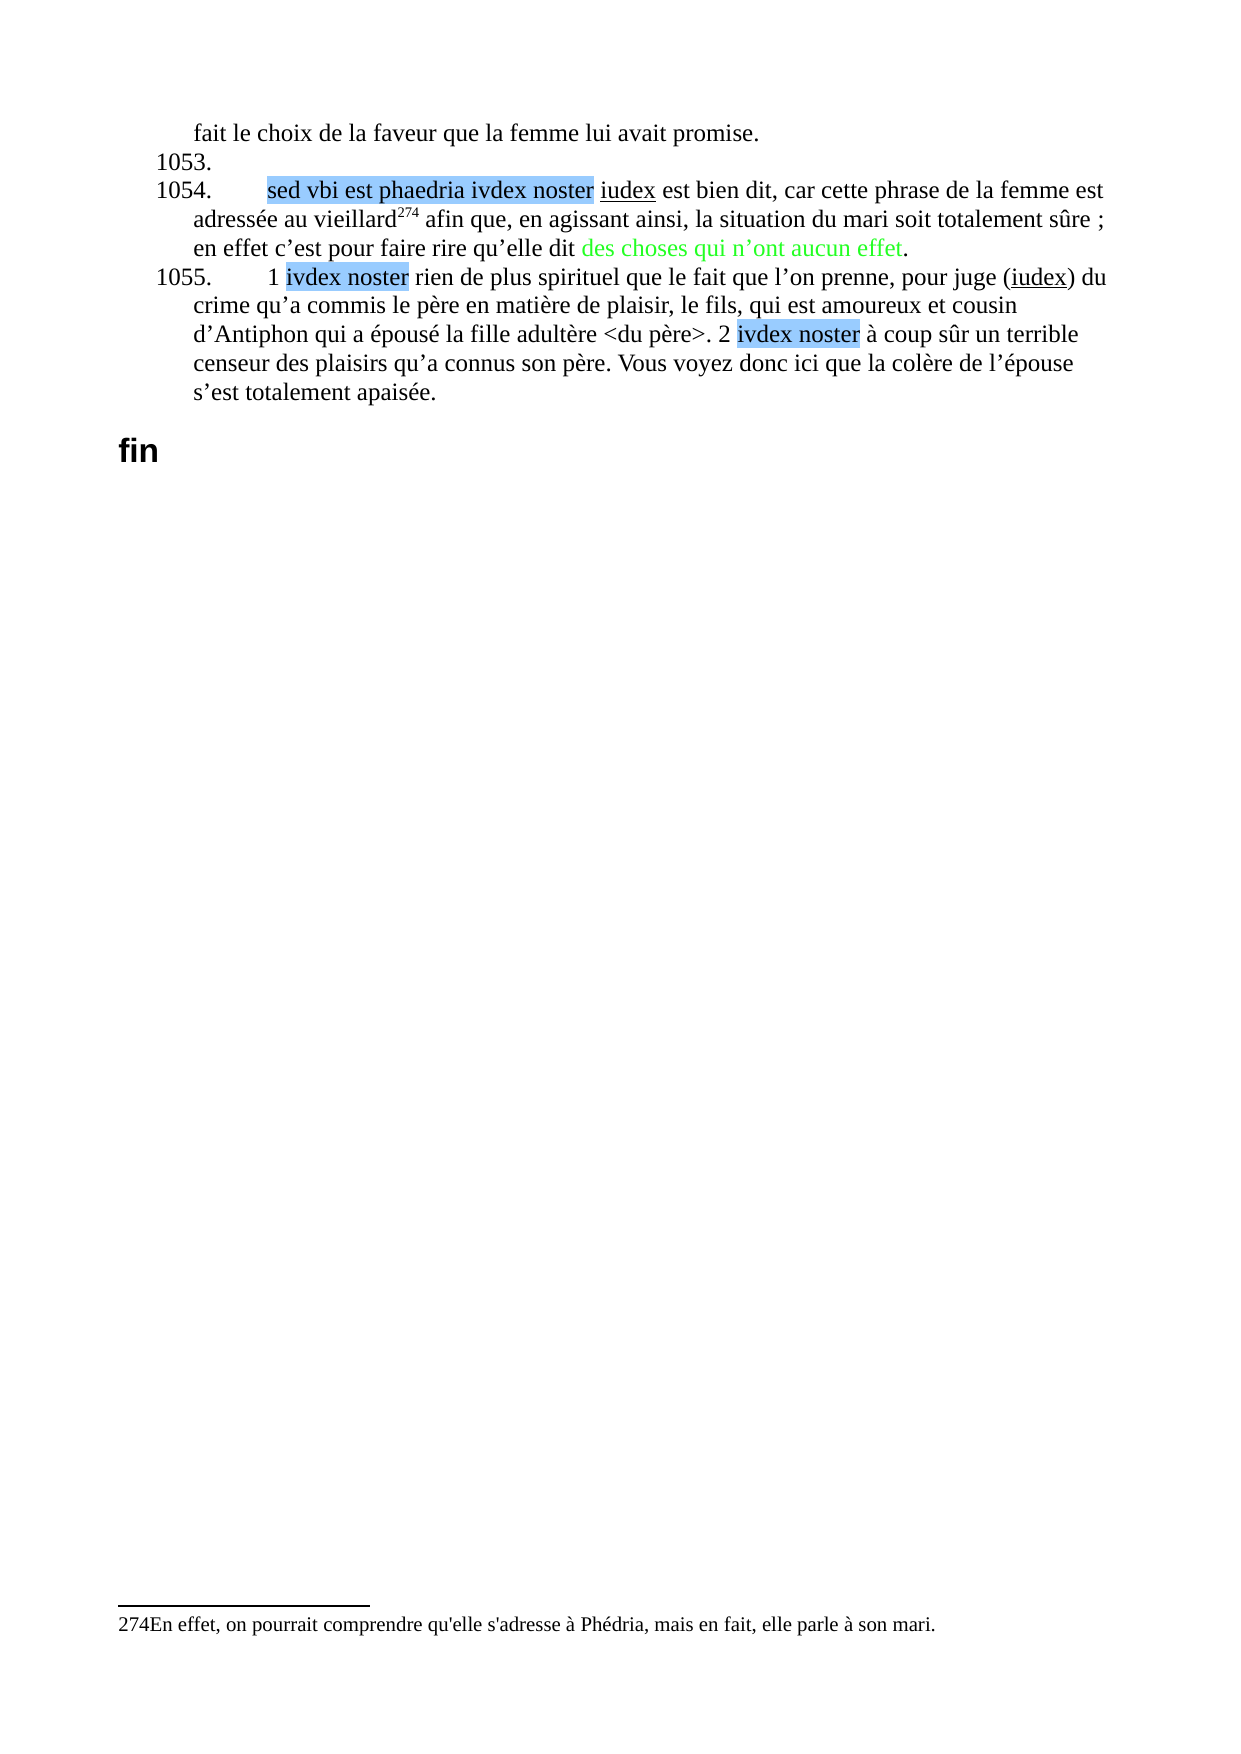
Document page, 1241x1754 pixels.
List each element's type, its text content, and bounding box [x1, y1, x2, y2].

list En effet, on pourrait comprendre qu'elle s'adresse à Phédria, mais en fait, elle parle à son mari. [118, 1612, 1122, 1636]
list 1 ivdex noster rien de plus spirituel que le fait que l’on prenne, pour juge (iudex) du crime qu’a commis le père en matière de plaisir, le fils, qui est amoureux et cousin d’Antiphon qui a épousé la fille adultère <du père>. 2 ivdex noster à coup sûr un terrible censeur des plaisirs qu’a connus son père. Vous voyez donc ici que la colère de l’épouse s’est totalement apaisée. [156, 262, 1122, 406]
subtitle fin [118, 431, 1122, 469]
list fait le choix de la faveur que la femme lui avait promise. [156, 118, 1122, 147]
list sed vbi est phaedria ivdex noster iudex est bien dit, car cette phrase de la femme est adressée au vieillard afin que, en agissant ainsi, la situation du mari soit totalement sûre ; en effet c’est pour faire rire qu’elle dit des choses qui n’ont aucun effet. [156, 176, 1122, 262]
